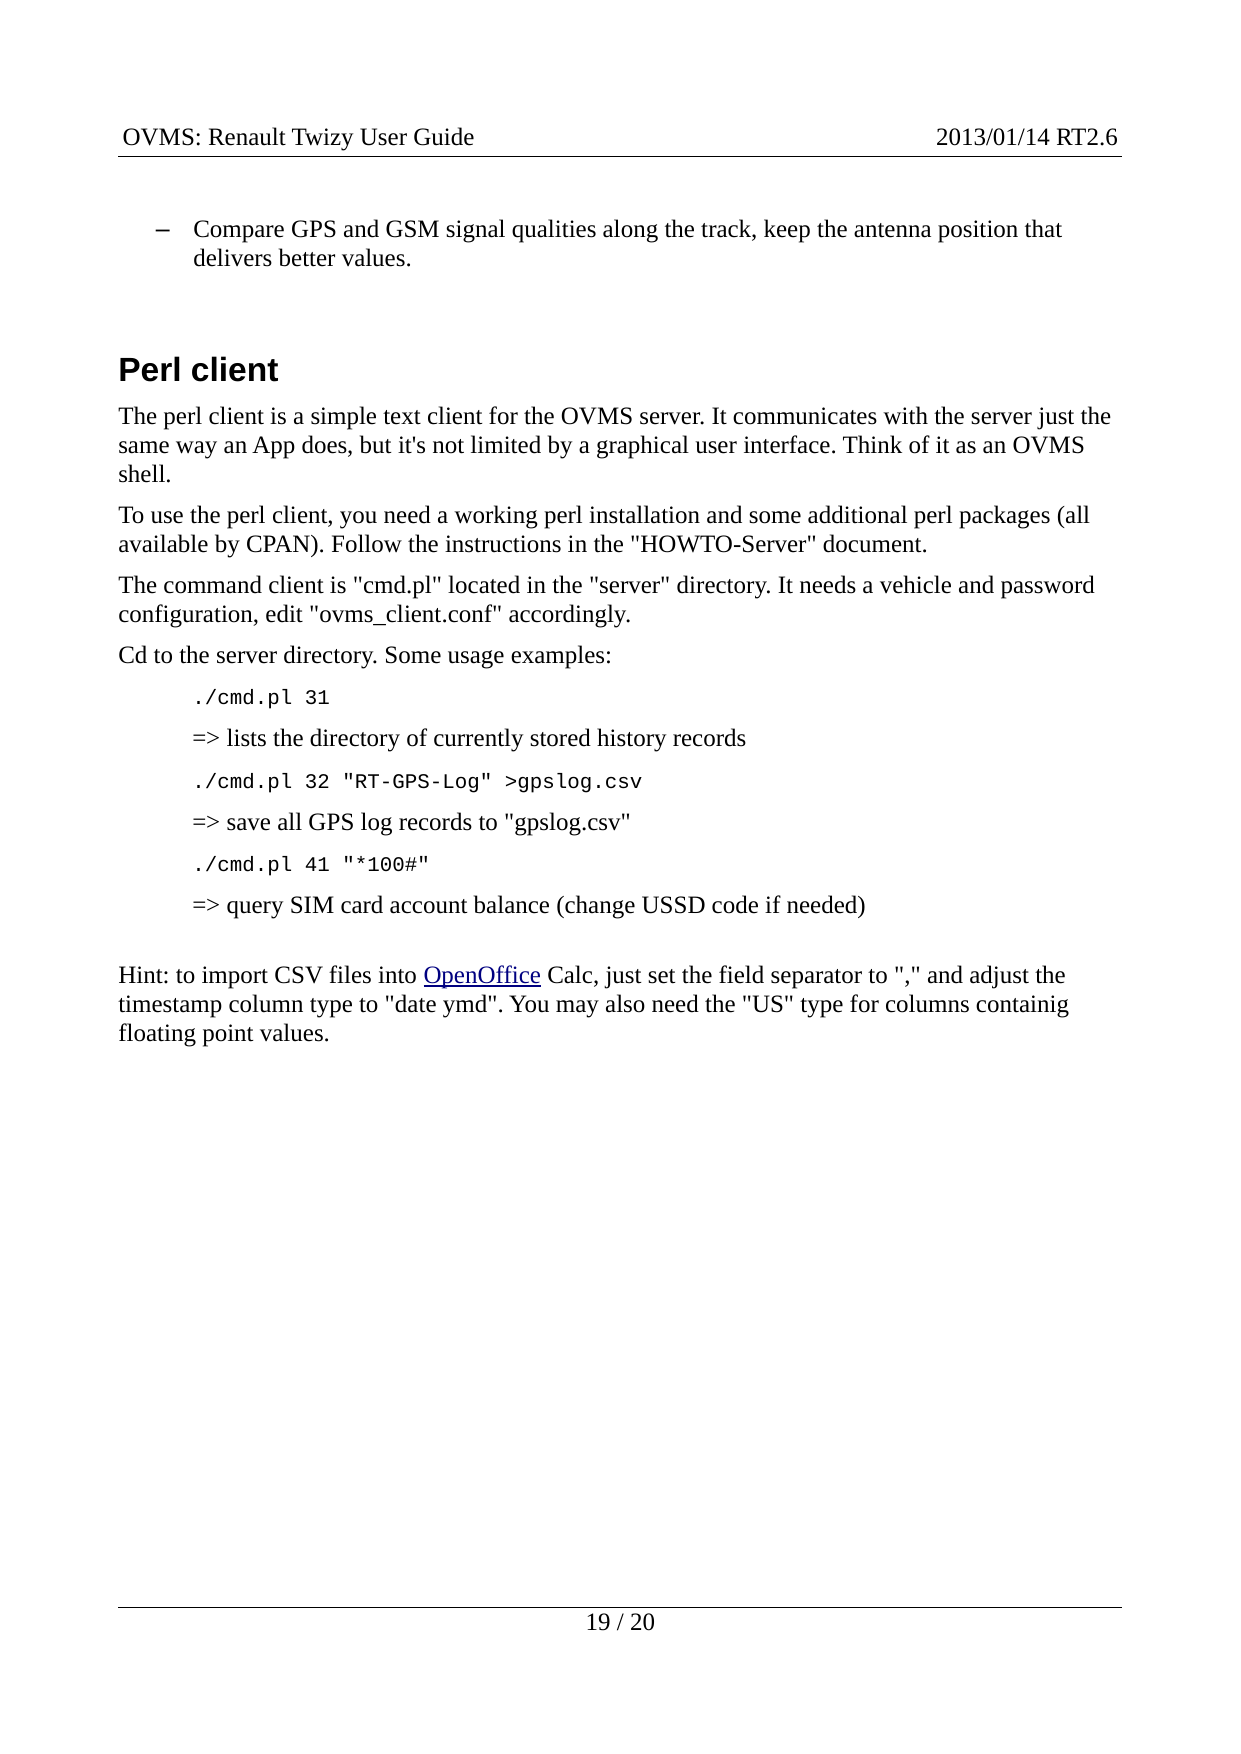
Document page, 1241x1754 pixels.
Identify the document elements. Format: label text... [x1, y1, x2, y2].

text => save all GPS log records to "gpslog.csv" [118, 807, 1122, 836]
text ./cmd.pl 41 "*100#" [118, 848, 1122, 878]
text Hint: to import CSV files into OpenOffice Calc, just set the field separator to "," and adjust the timestamp column type to "date ymd". You may also need the "US" type for columns containig floating point values. [118, 931, 1122, 1046]
text ./cmd.pl 31 [118, 681, 1122, 711]
text To use the perl client, you need a working perl installation and some additional perl packages (all available by CPAN). Follow the instructions in the "HOWTO-Server" document. [118, 500, 1122, 558]
text => query SIM card account balance (change USSD code if needed) [118, 890, 1122, 919]
text The command client is "cmd.pl" located in the "server" directory. It needs a vehicle and password configuration, edit "ovms_client.conf" accordingly. [118, 570, 1122, 628]
text Cd to the server directory. Some usage examples: [118, 640, 1122, 669]
text => lists the directory of currently stored history records [118, 723, 1122, 752]
text The perl client is a simple text client for the OVMS server. It communicates with the server just the same way an App does, but it's not limited by a graphical user interface. Think of it as an OVMS shell. [118, 401, 1122, 488]
subtitle Perl client [118, 350, 1122, 389]
list Compare GPS and GSM signal qualities along the track, keep the antenna position that delivers better values. [156, 214, 1122, 271]
text ./cmd.pl 32 "RT-GPS-Log" >gpslog.csv [118, 765, 1122, 794]
